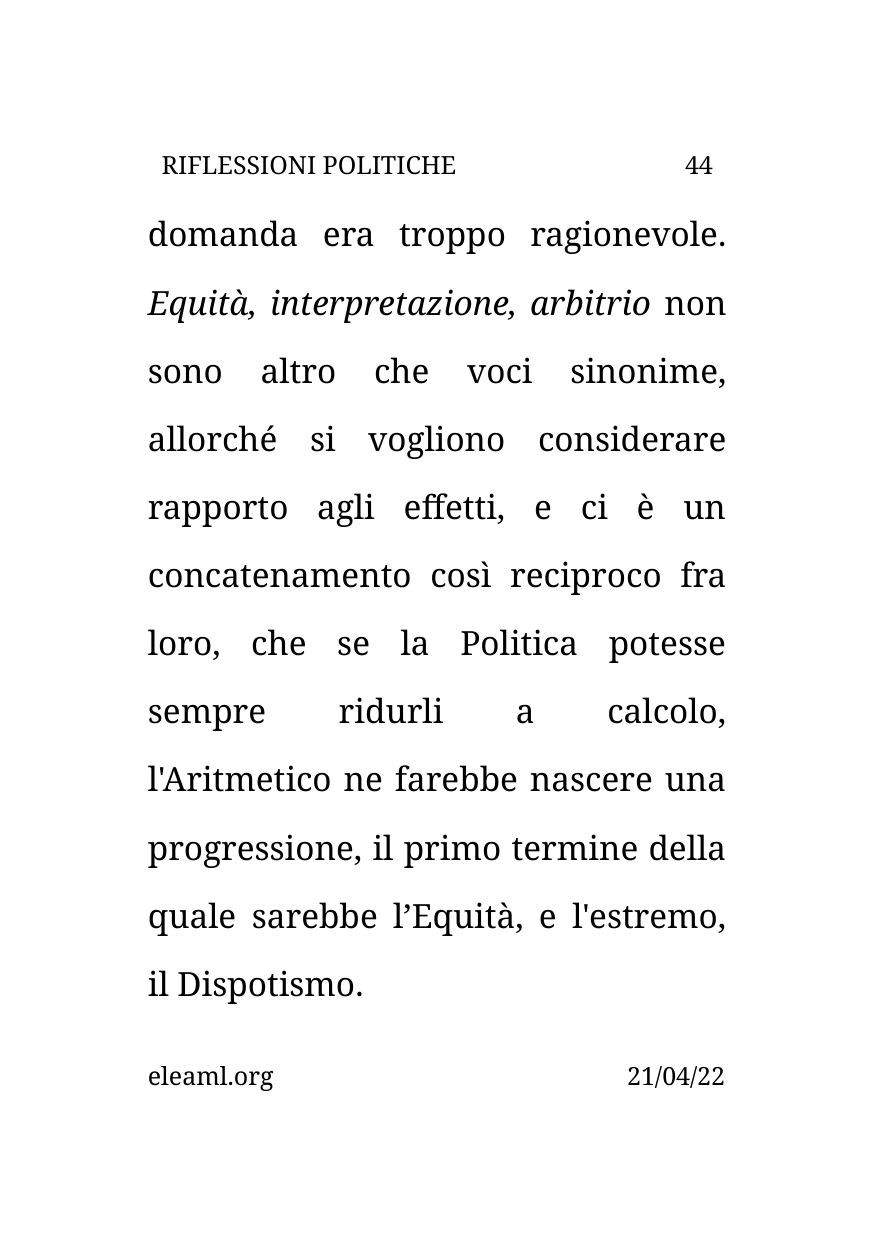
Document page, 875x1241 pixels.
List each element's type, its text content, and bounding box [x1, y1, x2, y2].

text domanda era troppo ragionevole. Equità, interpretazione, arbitrio non sono altro che voci sinonime, allorché si vogliono considerare rapporto agli effetti, e ci è un concatenamento così reciproco fra loro, che se la Politica potesse sempre ridurli a calcolo, l'Aritmetico ne farebbe nascere una progressione, il primo termine della quale sarebbe l’Equità, e l'estremo, il Dispotismo. [148, 211, 726, 1006]
